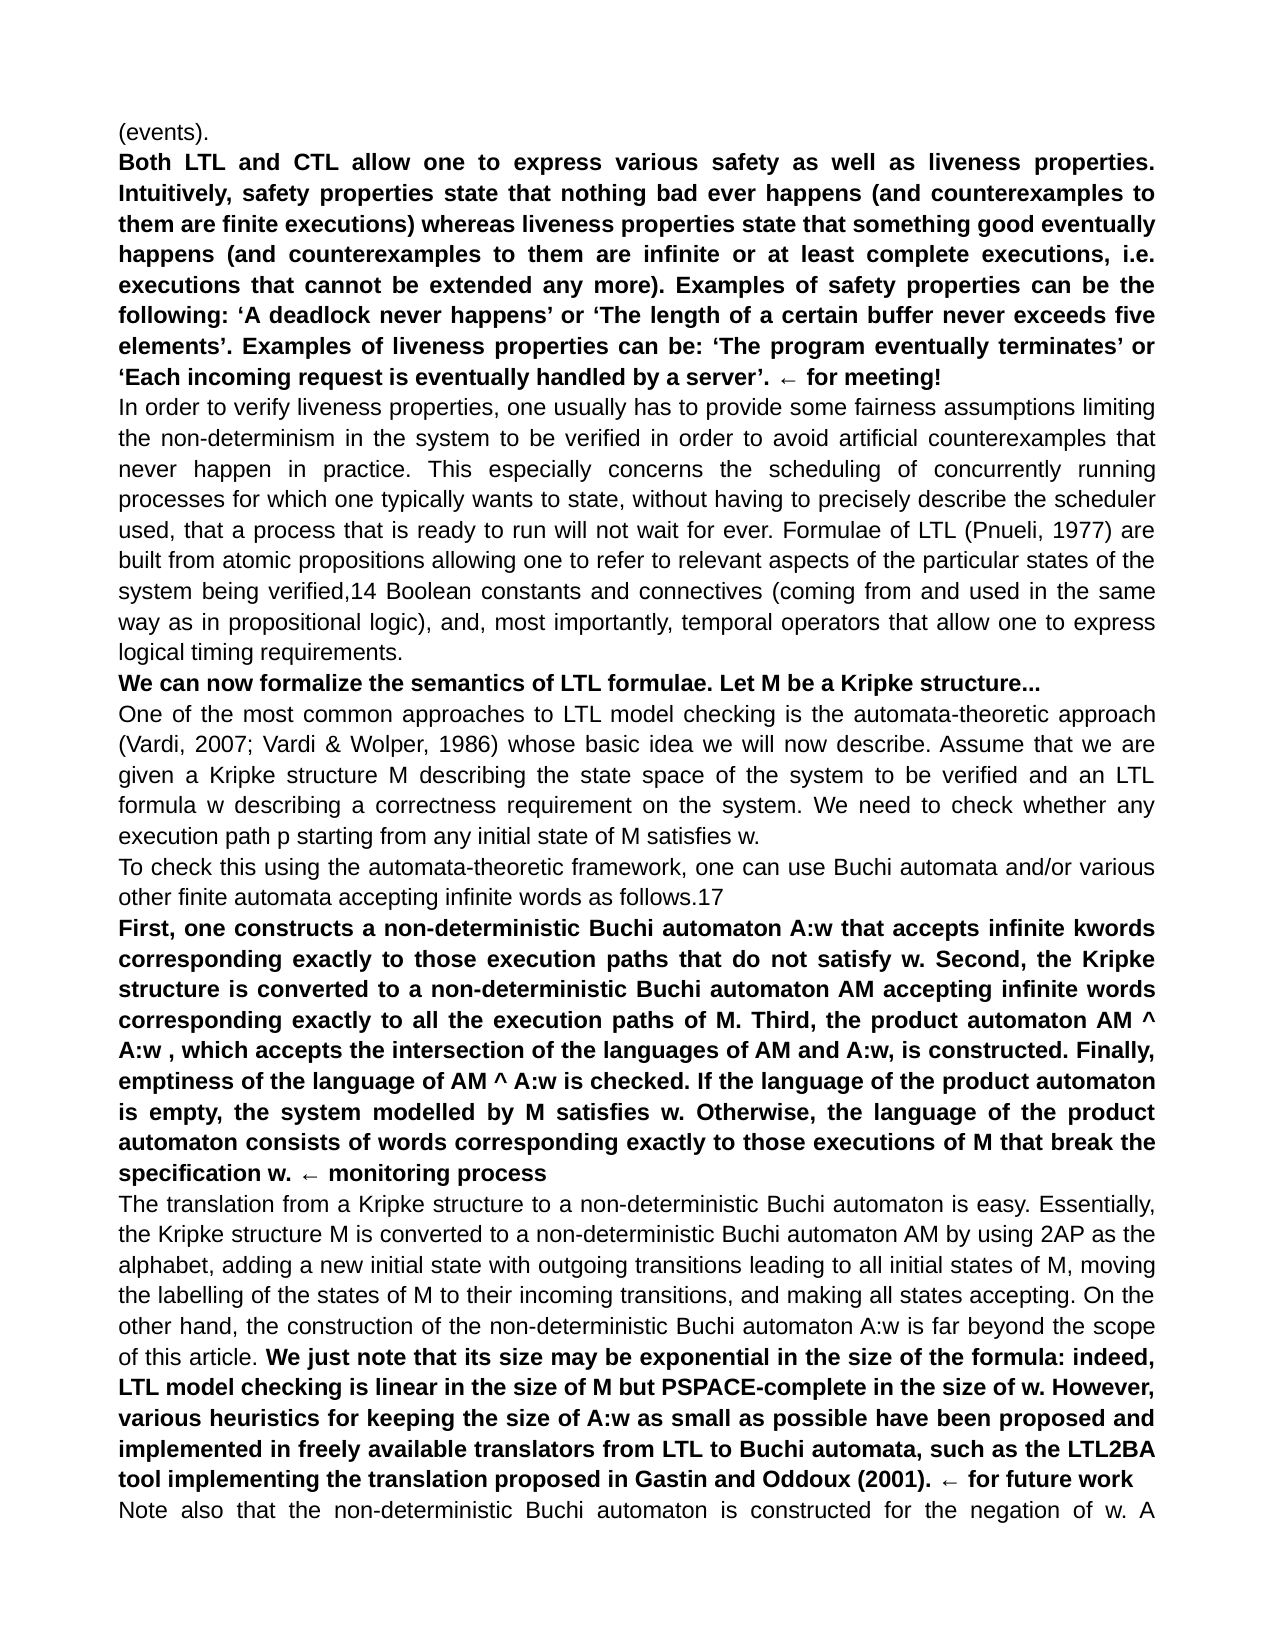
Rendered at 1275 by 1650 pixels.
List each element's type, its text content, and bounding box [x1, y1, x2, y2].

text The translation from a Kripke structure to a non-deterministic Buchi automaton is easy. Essentially, the Kripke structure M is converted to a non-deterministic Buchi automaton AM by using 2AP as the alphabet, adding a new initial state with outgoing transitions leading to all initial states of M, moving the labelling of the states of M to their incoming transitions, and making all states accepting. On the other hand, the construction of the non-deterministic Buchi automaton A:w is far beyond the scope of this article. We just note that its size may be exponential in the size of the formula: indeed, LTL model checking is linear in the size of M but PSPACE-complete in the size of w. However, various heuristics for keeping the size of A:w as small as possible have been proposed and implemented in freely available translators from LTL to Buchi automata, such as the LTL2BA tool implementing the translation proposed in Gastin and Oddoux (2001). ← for future work [118, 1190, 1157, 1492]
text Note also that the non-deterministic Buchi automaton is constructed for the negation of w. A [118, 1496, 1157, 1523]
text Both LTL and CTL allow one to express various safety as well as liveness properties. Intuitively, safety properties state that nothing bad ever happens (and counterexamples to them are finite executions) whereas liveness properties state that something good eventually happens (and counterexamples to them are infinite or at least complete executions, i.e. executions that cannot be extended any more). Examples of safety properties can be the following: ‘A deadlock never happens’ or ‘The length of a certain buffer never exceeds five elements’. Examples of liveness properties can be: ‘The program eventually terminates’ or ‘Each incoming request is eventually handled by a server’. ← for meeting! [118, 149, 1157, 390]
text In order to verify liveness properties, one usually has to provide some fairness assumptions limiting the non-determinism in the system to be verified in order to avoid artificial counterexamples that never happen in practice. This especially concerns the scheduling of concurrently running processes for which one typically wants to state, without having to precisely describe the scheduler used, that a process that is ready to run will not wait for ever. Formulae of LTL (Pnueli, 1977) are built from atomic propositions allowing one to refer to relevant aspects of the particular states of the system being verified,14 Boolean constants and connectives (coming from and used in the same way as in propositional logic), and, most importantly, temporal operators that allow one to express logical timing requirements. [118, 394, 1157, 666]
text To check this using the automata-theoretic framework, one can use Buchi automata and/or various other finite automata accepting infinite words as follows.17 [118, 853, 1157, 911]
text One of the most common approaches to LTL model checking is the automata-theoretic approach (Vardi, 2007; Vardi & Wolper, 1986) whose basic idea we will now describe. Assume that we are given a Kripke structure M describing the state space of the system to be verified and an LTL formula w describing a correctness requirement on the system. We need to check whether any execution path p starting from any initial state of M satisfies w. [118, 700, 1157, 849]
text (events). [118, 118, 1157, 145]
text First, one constructs a non-deterministic Buchi automaton A:w that accepts infinite kwords corresponding exactly to those execution paths that do not satisfy w. Second, the Kripke structure is converted to a non-deterministic Buchi automaton AM accepting infinite words corresponding exactly to all the execution paths of M. Third, the product automaton AM ^ A:w , which accepts the intersection of the languages of AM and A:w, is constructed. Finally, emptiness of the language of AM ^ A:w is checked. If the language of the product automaton is empty, the system modelled by M satisfies w. Otherwise, the language of the product automaton consists of words corresponding exactly to those executions of M that break the specification w. ← monitoring process [118, 914, 1157, 1186]
text We can now formalize the semantics of LTL formulae. Let M be a Kripke structure... [118, 669, 1157, 696]
